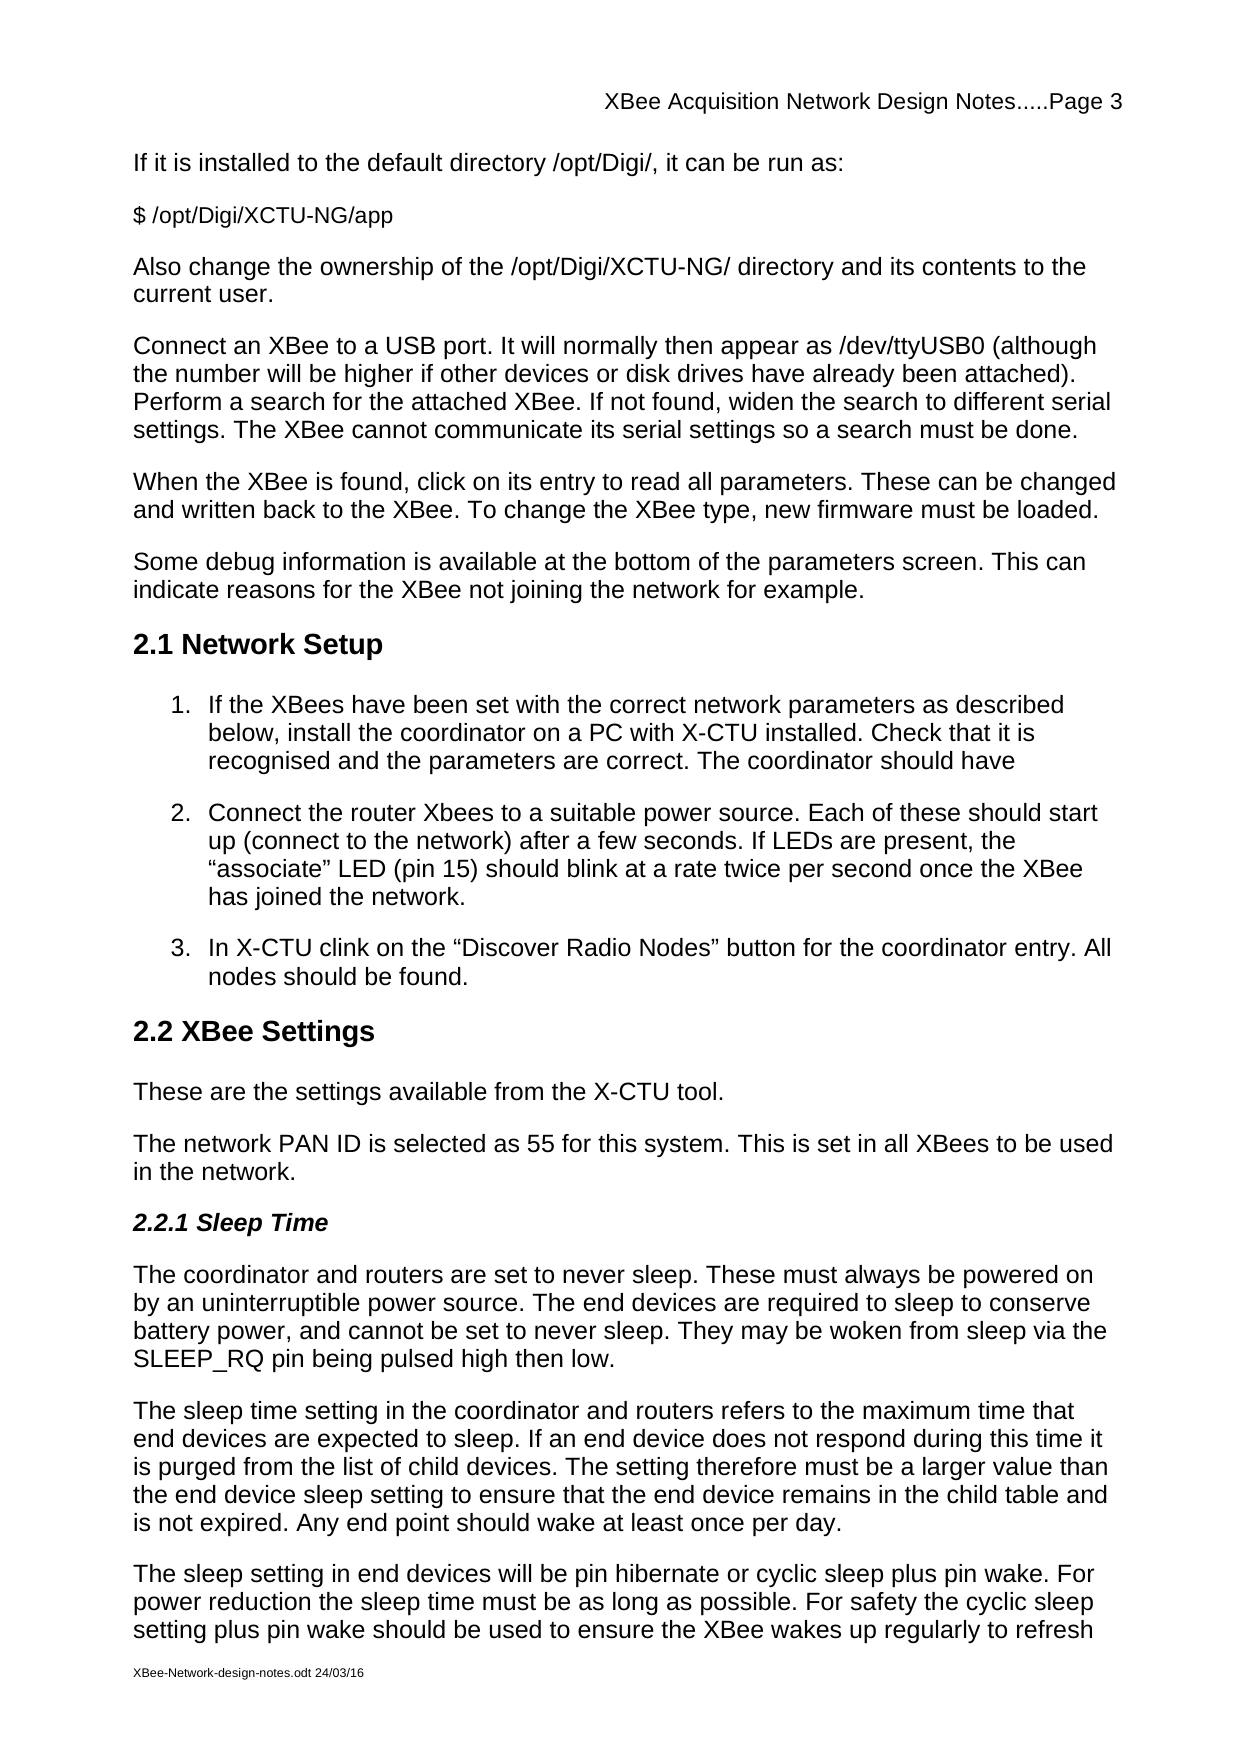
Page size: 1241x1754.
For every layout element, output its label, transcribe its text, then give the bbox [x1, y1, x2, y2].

text The coordinator and routers are set to never sleep. These must always be powered on by an uninterruptible power source. The end devices are required to sleep to conserve battery power, and cannot be set to never sleep. They may be woken from sleep via the SLEEP_RQ pin being pulsed high then low. [133, 1261, 1123, 1373]
text The network PAN ID is selected as 55 for this system. This is set in all XBees to be used in the network. [133, 1129, 1123, 1186]
subtitle XBee Settings [133, 1015, 1123, 1048]
text The sleep setting in end devices will be pin hibernate or cyclic sleep plus pin wake. For power reduction the sleep time must be as long as possible. For safety the cyclic sleep setting plus pin wake should be used to ensure the XBee wakes up regularly to refresh [133, 1560, 1123, 1644]
subtitle Sleep Time [133, 1209, 1123, 1237]
text If it is installed to the default directory /opt/Digi/, it can be run as: [133, 149, 1123, 177]
list In X-CTU clink on the “Discover Radio Nodes” button for the coordinator entry. All nodes should be found. [170, 934, 1123, 990]
text Some debug information is available at the bottom of the parameters screen. This can indicate reasons for the XBee not joining the network for example. [133, 547, 1123, 603]
text The sleep time setting in the coordinator and routers refers to the maximum time that end devices are expected to sleep. If an end device does not respond during this time it is purged from the list of child devices. The setting therefore must be a larger value than the end device sleep setting to ensure that the end device remains in the child table and is not expired. Any end point should wake at least once per day. [133, 1397, 1123, 1537]
text $ /opt/Digi/XCTU-NG/app [133, 203, 1123, 229]
text Also change the ownership of the /opt/Digi/XCTU-NG/ directory and its contents to the current user. [133, 252, 1123, 308]
text When the XBee is found, click on its entry to read all parameters. These can be changed and written back to the XBee. To change the XBee type, new firmware must be loaded. [133, 468, 1123, 524]
list Connect the router Xbees to a suitable power source. Each of these should start up (connect to the network) after a few seconds. If LEDs are present, the “associate” LED (pin 15) should blink at a rate twice per second once the XBee has joined the network. [170, 799, 1123, 911]
list If the XBees have been set with the correct network parameters as described below, install the coordinator on a PC with X-CTU installed. Check that it is recognised and the parameters are correct. The coordinator should have [170, 691, 1123, 775]
subtitle Network Setup [133, 628, 1123, 661]
text These are the settings available from the X-CTU tool. [133, 1078, 1123, 1106]
text Connect an XBee to a USB port. It will normally then appear as /dev/ttyUSB0 (although the number will be higher if other devices or disk drives have already been attached). Perform a search for the attached XBee. If not found, widen the search to different serial settings. The XBee cannot communicate its serial settings so a search must be done. [133, 332, 1123, 444]
